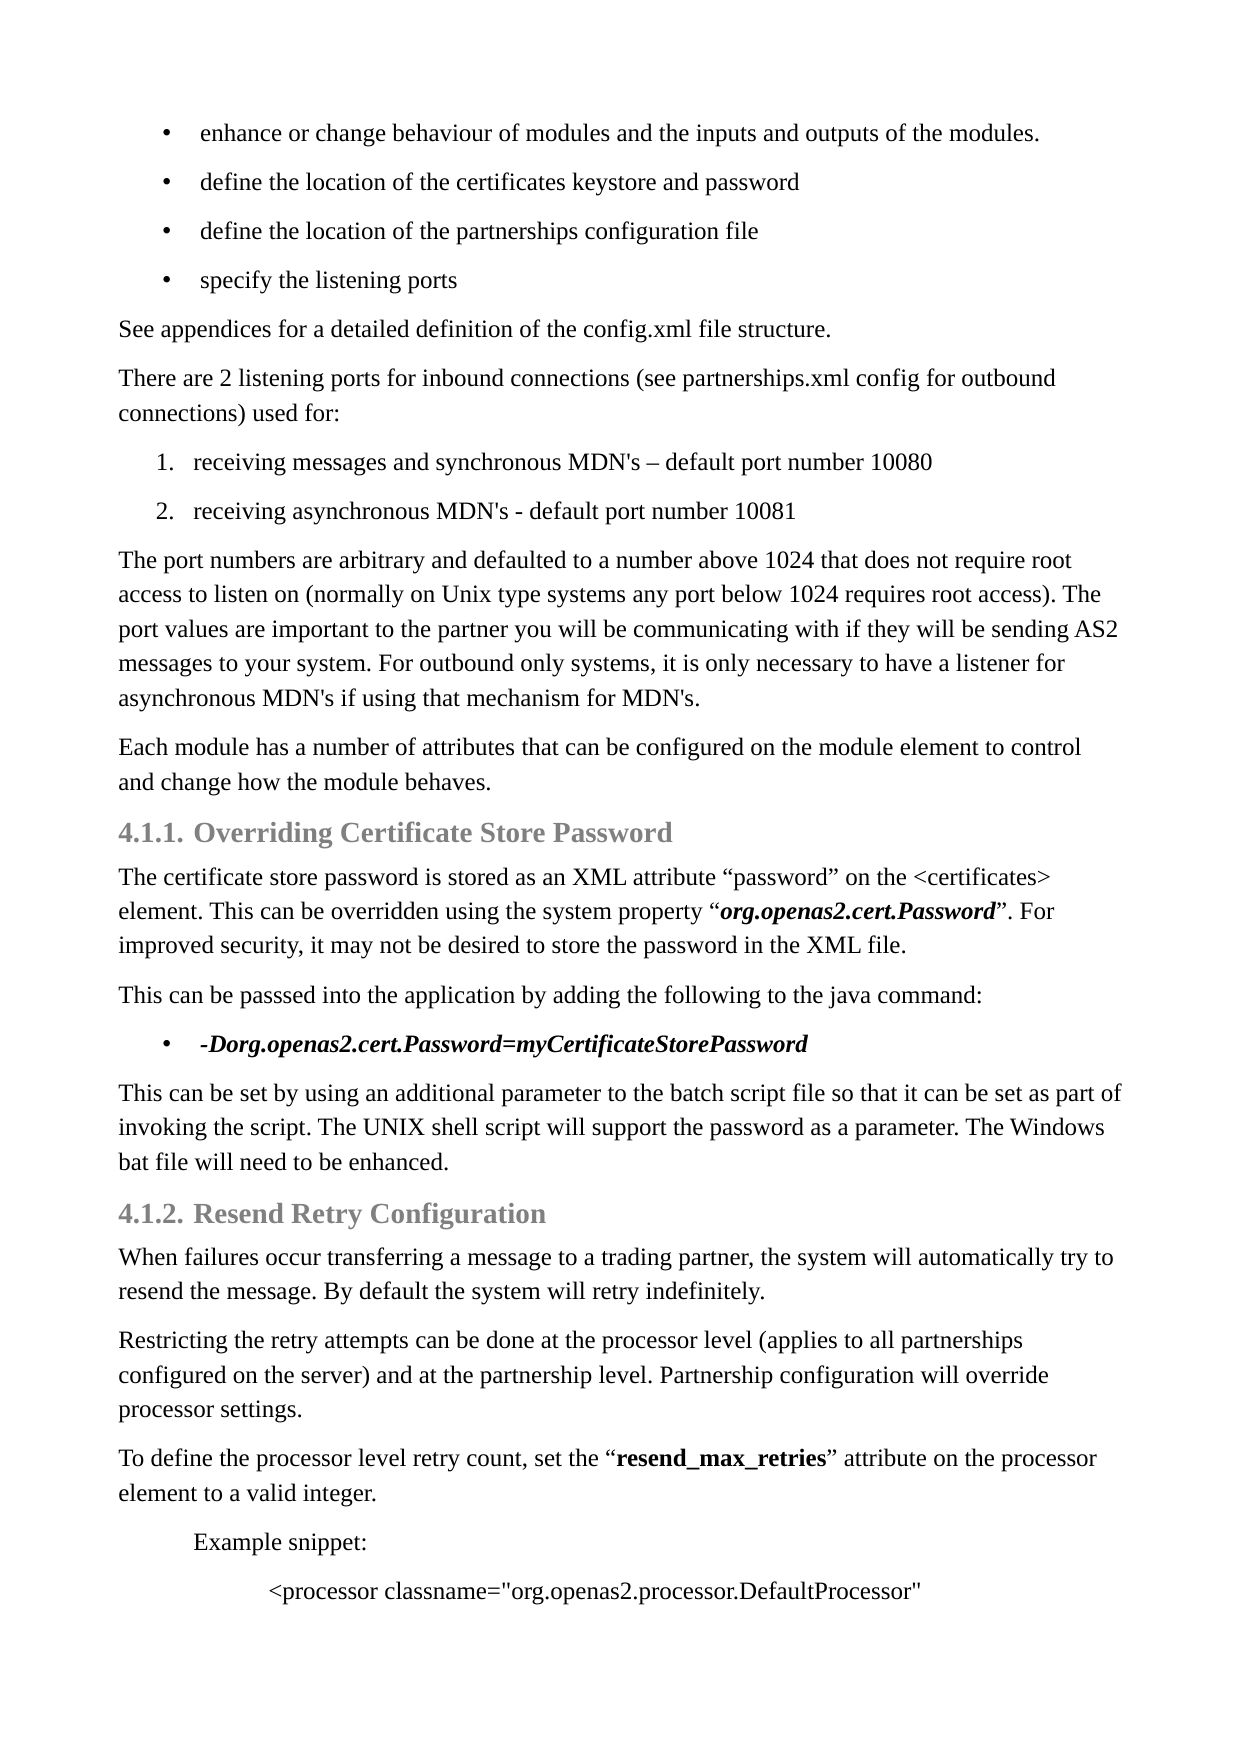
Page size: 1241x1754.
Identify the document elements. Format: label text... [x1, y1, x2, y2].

list specify the listening ports [162, 265, 1122, 294]
text Each module has a number of attributes that can be configured on the module element to control and change how the module behaves. [118, 732, 1122, 795]
list define the location of the certificates keystore and password [162, 167, 1122, 196]
text To define the processor level retry count, set the “resend_max_retries” attribute on the processor element to a valid integer. [118, 1443, 1122, 1507]
text Restricting the retry attempts can be done at the processor level (applies to all partnerships configured on the server) and at the partnership level. Partnership configuration will override processor settings. [118, 1325, 1122, 1423]
list define the location of the partnerships configuration file [162, 216, 1122, 245]
text When failures occur transferring a message to a trading partner, the system will automatically try to resend the message. By default the system will retry indefinitely. [118, 1242, 1122, 1305]
text There are 2 listening ports for inbound connections (see partnerships.xml config for outbound connections) used for: [118, 363, 1122, 427]
text This can be set by using an additional parameter to the batch script file so that it can be set as part of invoking the script. The UNIX shell script will support the password as a parameter. The Windows bat file will need to be enhanced. [118, 1078, 1122, 1176]
list -Dorg.openas2.cert.Password=myCertificateStorePassword [162, 1029, 1122, 1057]
text The port numbers are arbitrary and defaulted to a number above 1024 that does not require root access to listen on (normally on Unix type systems any port below 1024 requires root access). The port values are important to the partner you will be communicating with if they will be sending AS2 messages to your system. For outbound only systems, it is only necessary to have a listener for asynchronous MDN's if using that mechanism for MDN's. [118, 545, 1122, 712]
text This can be passsed into the application by adding the following to the java command: [118, 980, 1122, 1008]
text <processor classname="org.openas2.processor.DefaultProcessor" [193, 1576, 1122, 1605]
text Example snippet: [193, 1527, 1122, 1556]
subtitle Overriding Certificate Store Password [118, 816, 1122, 849]
text The certificate store password is stored as an XML attribute “password” on the <certificates> element. This can be overridden using the system property “org.openas2.cert.Password”. For improved security, it may not be desired to store the password in the XML file. [118, 862, 1122, 959]
list receiving asynchronous MDN's - default port number 10081 [156, 496, 1122, 525]
text See appendices for a detailed definition of the config.xml file structure. [118, 314, 1122, 343]
list receiving messages and synchronous MDN's – default port number 10080 [156, 447, 1122, 476]
list enhance or change behaviour of modules and the inputs and outputs of the modules. [162, 118, 1122, 147]
subtitle Resend Retry Configuration [118, 1196, 1122, 1229]
